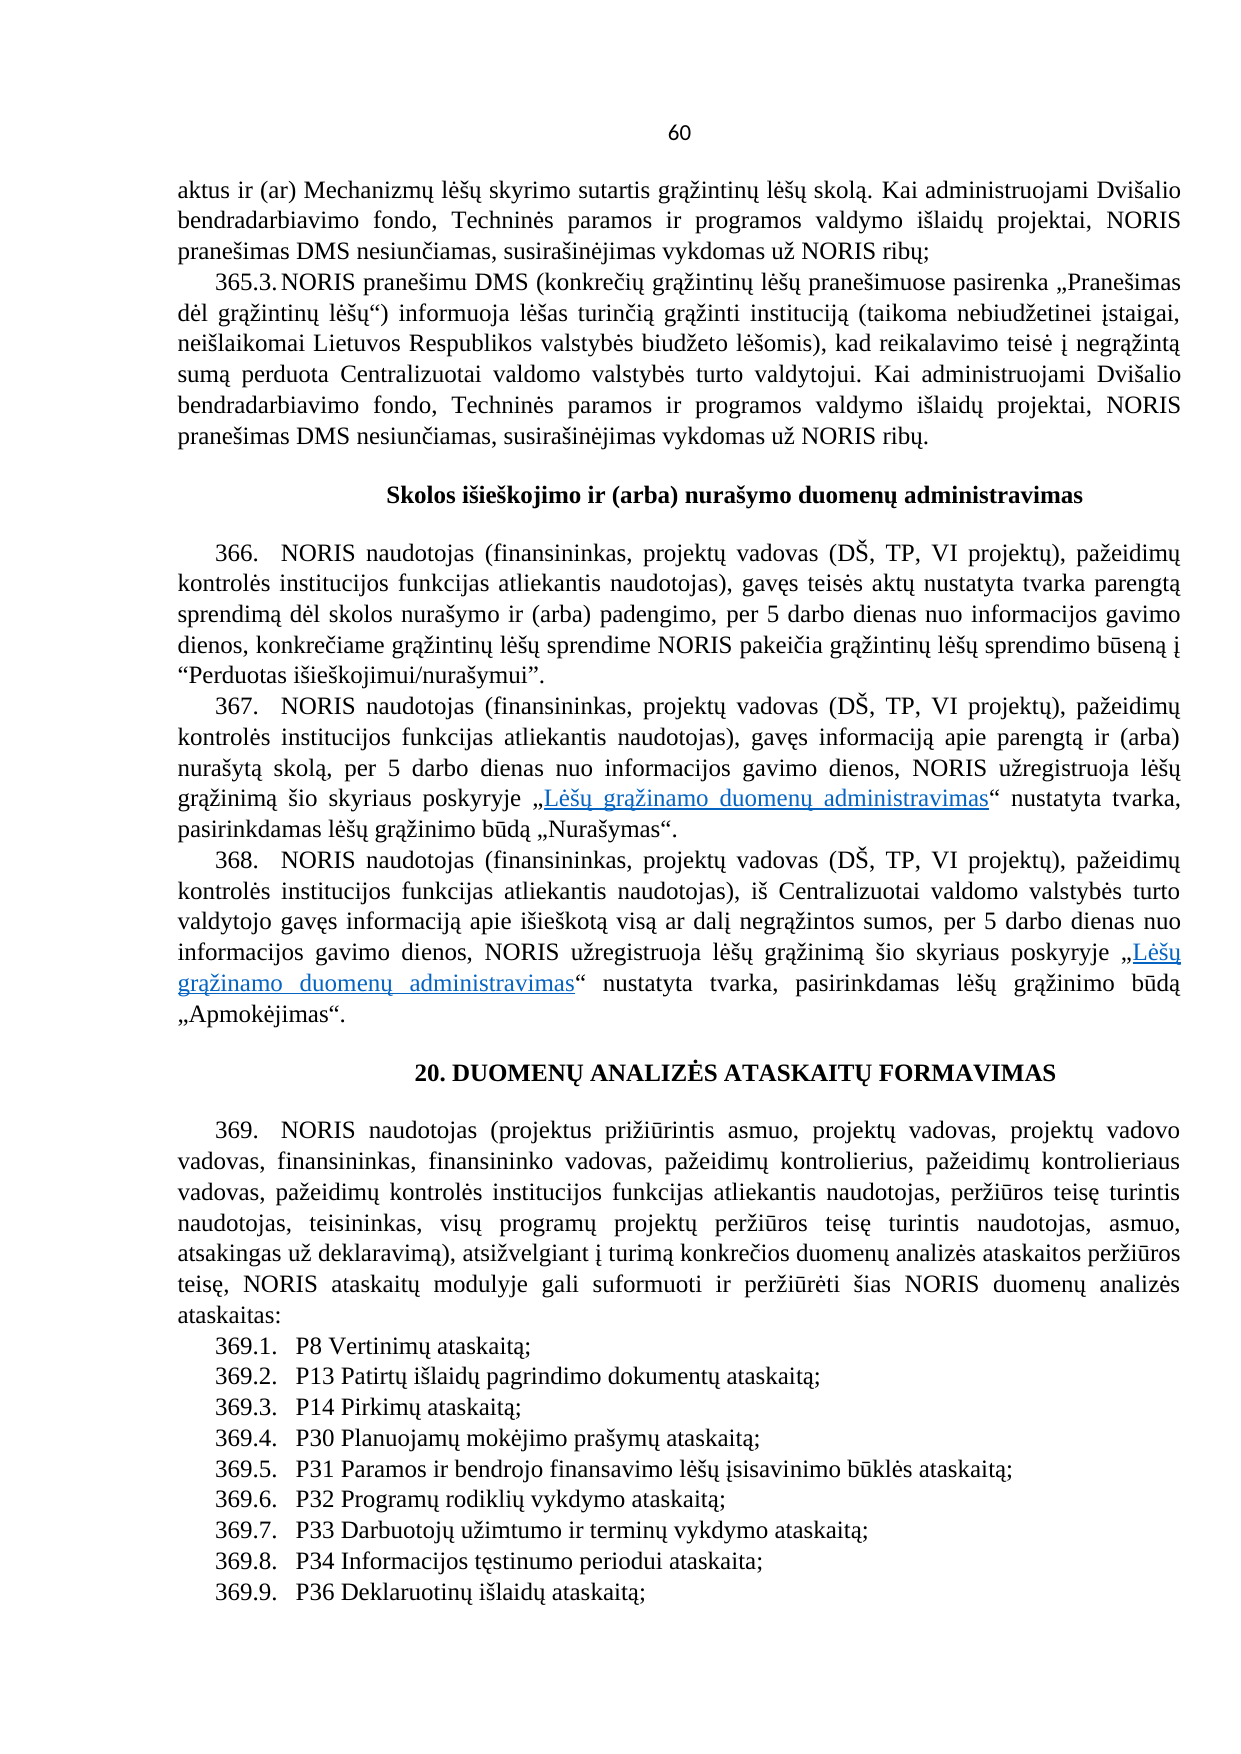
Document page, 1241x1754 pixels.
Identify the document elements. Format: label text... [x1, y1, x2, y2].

text 369.7. P33 Darbuotojų užimtumo ir terminų vykdymo ataskaitą; [177, 1515, 1181, 1544]
text 367. NORIS naudotojas (finansininkas, projektų vadovas (DŠ, TP, VI projektų), pažeidimų kontrolės institucijos funkcijas atliekantis naudotojas), gavęs informaciją apie parengtą ir (arba) nurašytą skolą, per 5 darbo dienas nuo informacijos gavimo dienos, NORIS užregistruoja lėšų grąžinimą šio skyriaus poskyryje „Lėšų grąžinamo duomenų administravimas“ nustatyta tvarka, pasirinkdamas lėšų grąžinimo būdą „Nurašymas“. [177, 691, 1181, 843]
text 369.1. P8 Vertinimų ataskaitą; [177, 1331, 1181, 1359]
text 369. NORIS naudotojas (projektus prižiūrintis asmuo, projektų vadovas, projektų vadovo vadovas, finansininkas, finansininko vadovas, pažeidimų kontrolierius, pažeidimų kontrolieriaus vadovas, pažeidimų kontrolės institucijos funkcijas atliekantis naudotojas, peržiūros teisę turintis naudotojas, teisininkas, visų programų projektų peržiūros teisę turintis naudotojas, asmuo, atsakingas už deklaravimą), atsižvelgiant į turimą konkrečios duomenų analizės ataskaitos peržiūros teisę, NORIS ataskaitų modulyje gali suformuoti ir peržiūrėti šias NORIS duomenų analizės ataskaitas: [177, 1116, 1181, 1329]
text 366. NORIS naudotojas (finansininkas, projektų vadovas (DŠ, TP, VI projektų), pažeidimų kontrolės institucijos funkcijas atliekantis naudotojas), gavęs teisės aktų nustatyta tvarka parengtą sprendimą dėl skolos nurašymo ir (arba) padengimo, per 5 darbo dienas nuo informacijos gavimo dienos, konkrečiame grąžintinų lėšų sprendime NORIS pakeičia grąžintinų lėšų sprendimo būseną į “Perduotas išieškojimui/nurašymui”. [177, 538, 1181, 689]
text 369.6. P32 Programų rodiklių vykdymo ataskaitą; [177, 1484, 1181, 1513]
text 369.8. P34 Informacijos tęstinumo periodui ataskaita; [177, 1546, 1181, 1574]
text 369.9. P36 Deklaruotinų išlaidų ataskaitą; [177, 1577, 1181, 1605]
text 368. NORIS naudotojas (finansininkas, projektų vadovas (DŠ, TP, VI projektų), pažeidimų kontrolės institucijos funkcijas atliekantis naudotojas), iš Centralizuotai valdomo valstybės turto valdytojo gavęs informaciją apie išieškotą visą ar dalį negrąžintos sumos, per 5 darbo dienas nuo informacijos gavimo dienos, NORIS užregistruoja lėšų grąžinimą šio skyriaus poskyryje „Lėšų grąžinamo duomenų administravimas“ nustatyta tvarka, pasirinkdamas lėšų grąžinimo būdą „Apmokėjimas“. [177, 845, 1181, 1027]
text 369.2. P13 Patirtų išlaidų pagrindimo dokumentų ataskaitą; [177, 1361, 1181, 1390]
text 20. DUOMENŲ ANALIZĖS ATASKAITŲ FORMAVIMAS [252, 1058, 1181, 1087]
text 369.5. P31 Paramos ir bendrojo finansavimo lėšų įsisavinimo būklės ataskaitą; [177, 1454, 1181, 1482]
text 369.4. P30 Planuojamų mokėjimo prašymų ataskaitą; [177, 1423, 1181, 1452]
text 365.3. NORIS pranešimu DMS (konkrečių grąžintinų lėšų pranešimuose pasirenka „Pranešimas dėl grąžintinų lėšų“) informuoja lėšas turinčią grąžinti instituciją (taikoma nebiudžetinei įstaigai, neišlaikomai Lietuvos Respublikos valstybės biudžeto lėšomis), kad reikalavimo teisė į negrąžintą sumą perduota Centralizuotai valdomo valstybės turto valdytojui. Kai administruojami Dvišalio bendradarbiavimo fondo, Techninės paramos ir programos valdymo išlaidų projektai, NORIS pranešimas DMS nesiunčiamas, susirašinėjimas vykdomas už NORIS ribų. [177, 267, 1181, 449]
text Skolos išieškojimo ir (arba) nurašymo duomenų administravimas [251, 480, 1181, 509]
text 369.3. P14 Pirkimų ataskaitą; [177, 1392, 1181, 1421]
text aktus ir (ar) Mechanizmų lėšų skyrimo sutartis grąžintinų lėšų skolą. Kai administruojami Dvišalio bendradarbiavimo fondo, Techninės paramos ir programos valdymo išlaidų projektai, NORIS pranešimas DMS nesiunčiamas, susirašinėjimas vykdomas už NORIS ribų; [177, 175, 1181, 265]
